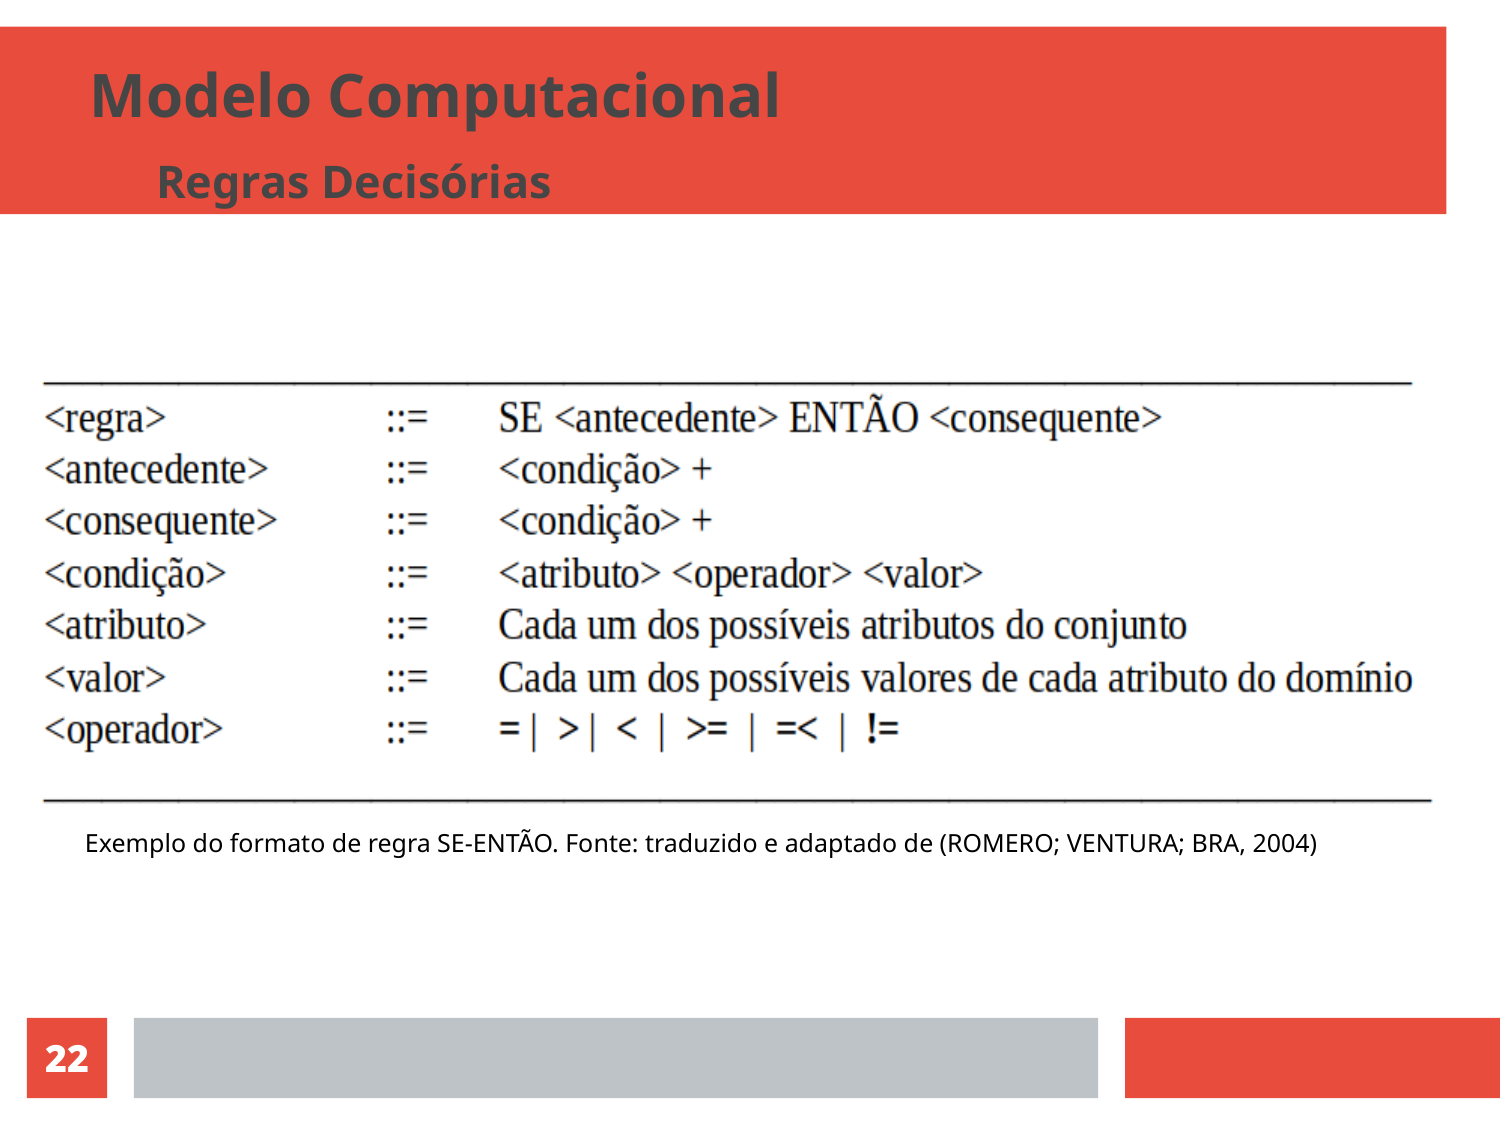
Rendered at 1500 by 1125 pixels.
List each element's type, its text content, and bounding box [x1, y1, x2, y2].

picture [35, 374, 1442, 809]
title Modelo Computacional Regras Decisórias [75, 45, 1425, 225]
text_box Exemplo do formato de regra SE-ENTÃO. Fonte: traduzido e adaptado de (ROMERO; VENTURA; BRA, 2004) [70, 820, 1407, 866]
